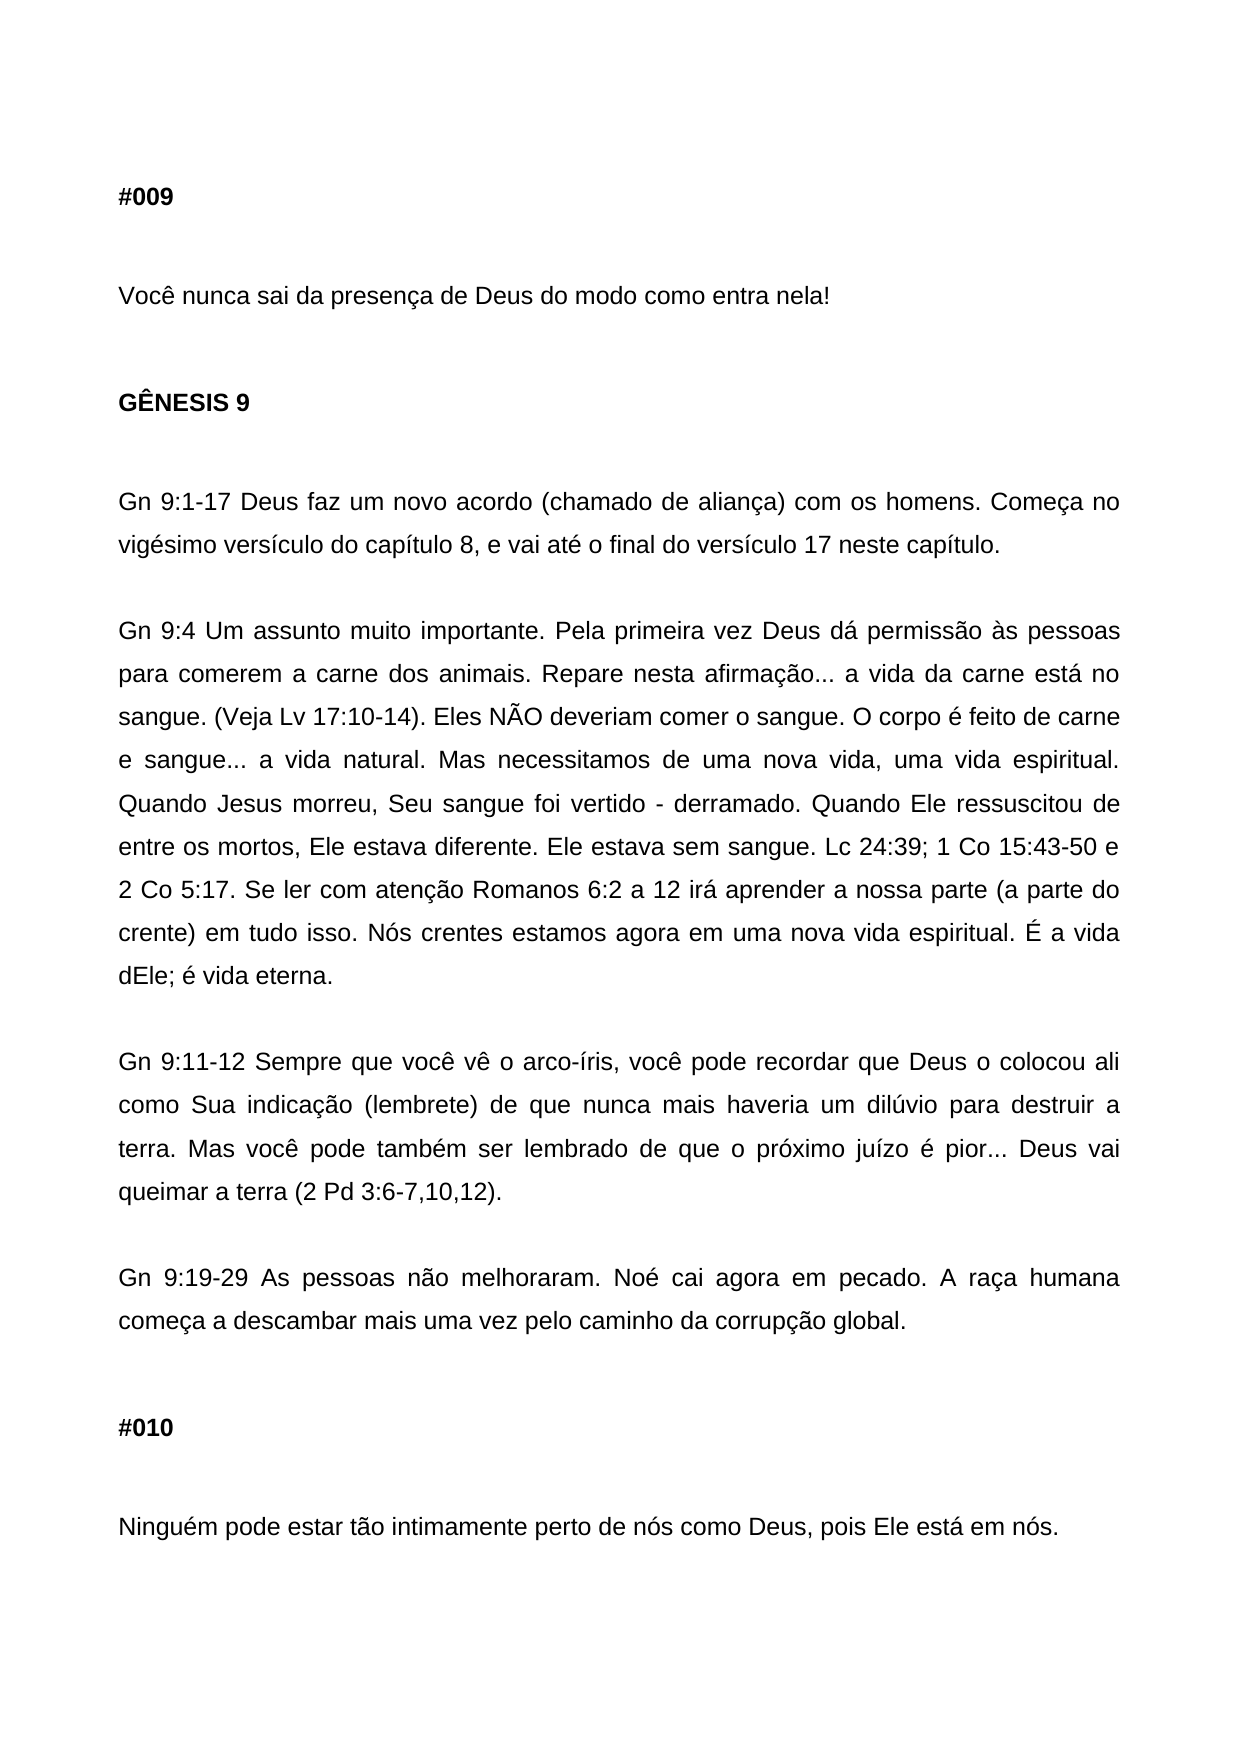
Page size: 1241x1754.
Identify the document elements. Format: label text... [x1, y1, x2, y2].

text Ninguém pode estar tão intimamente perto de nós como Deus, pois Ele está em nós. [118, 1512, 1122, 1541]
text Gn 9:11-12 Sempre que você vê o arco-íris, você pode recordar que Deus o colocou ali como Sua indicação (lembrete) de que nunca mais haveria um dilúvio para destruir a terra. Mas você pode também ser lembrado de que o próximo juízo é pior... Deus vai queimar a terra (2 Pd 3:6-7,10,12). [118, 1047, 1122, 1205]
subtitle GÊNESIS 9 [118, 388, 1122, 417]
text Gn 9:1-17 Deus faz um novo acordo (chamado de aliança) com os homens. Começa no vigésimo versículo do capítulo 8, e vai até o final do versículo 17 neste capítulo. [118, 487, 1122, 558]
text Gn 9:19-29 As pessoas não melhoraram. Noé cai agora em pecado. A raça humana começa a descambar mais uma vez pelo caminho da corrupção global. [118, 1263, 1122, 1335]
subtitle #009 [118, 182, 1122, 211]
text Você nunca sai da presença de Deus do modo como entra nela! [118, 281, 1122, 309]
subtitle #010 [118, 1413, 1122, 1442]
text Gn 9:4 Um assunto muito importante. Pela primeira vez Deus dá permissão às pessoas para comerem a carne dos animais. Repare nesta afirmação... a vida da carne está no sangue. (Veja Lv 17:10-14). Eles NÃO deveriam comer o sangue. O corpo é feito de carne e sangue... a vida natural. Mas necessitamos de uma nova vida, uma vida espiritual. Quando Jesus morreu, Seu sangue foi vertido - derramado. Quando Ele ressuscitou de entre os mortos, Ele estava diferente. Ele estava sem sangue. Lc 24:39; 1 Co 15:43-50 e 2 Co 5:17. Se ler com atenção Romanos 6:2 a 12 irá aprender a nossa parte (a parte do crente) em tudo isso. Nós crentes estamos agora em uma nova vida espiritual. É a vida dEle; é vida eterna. [118, 616, 1122, 990]
